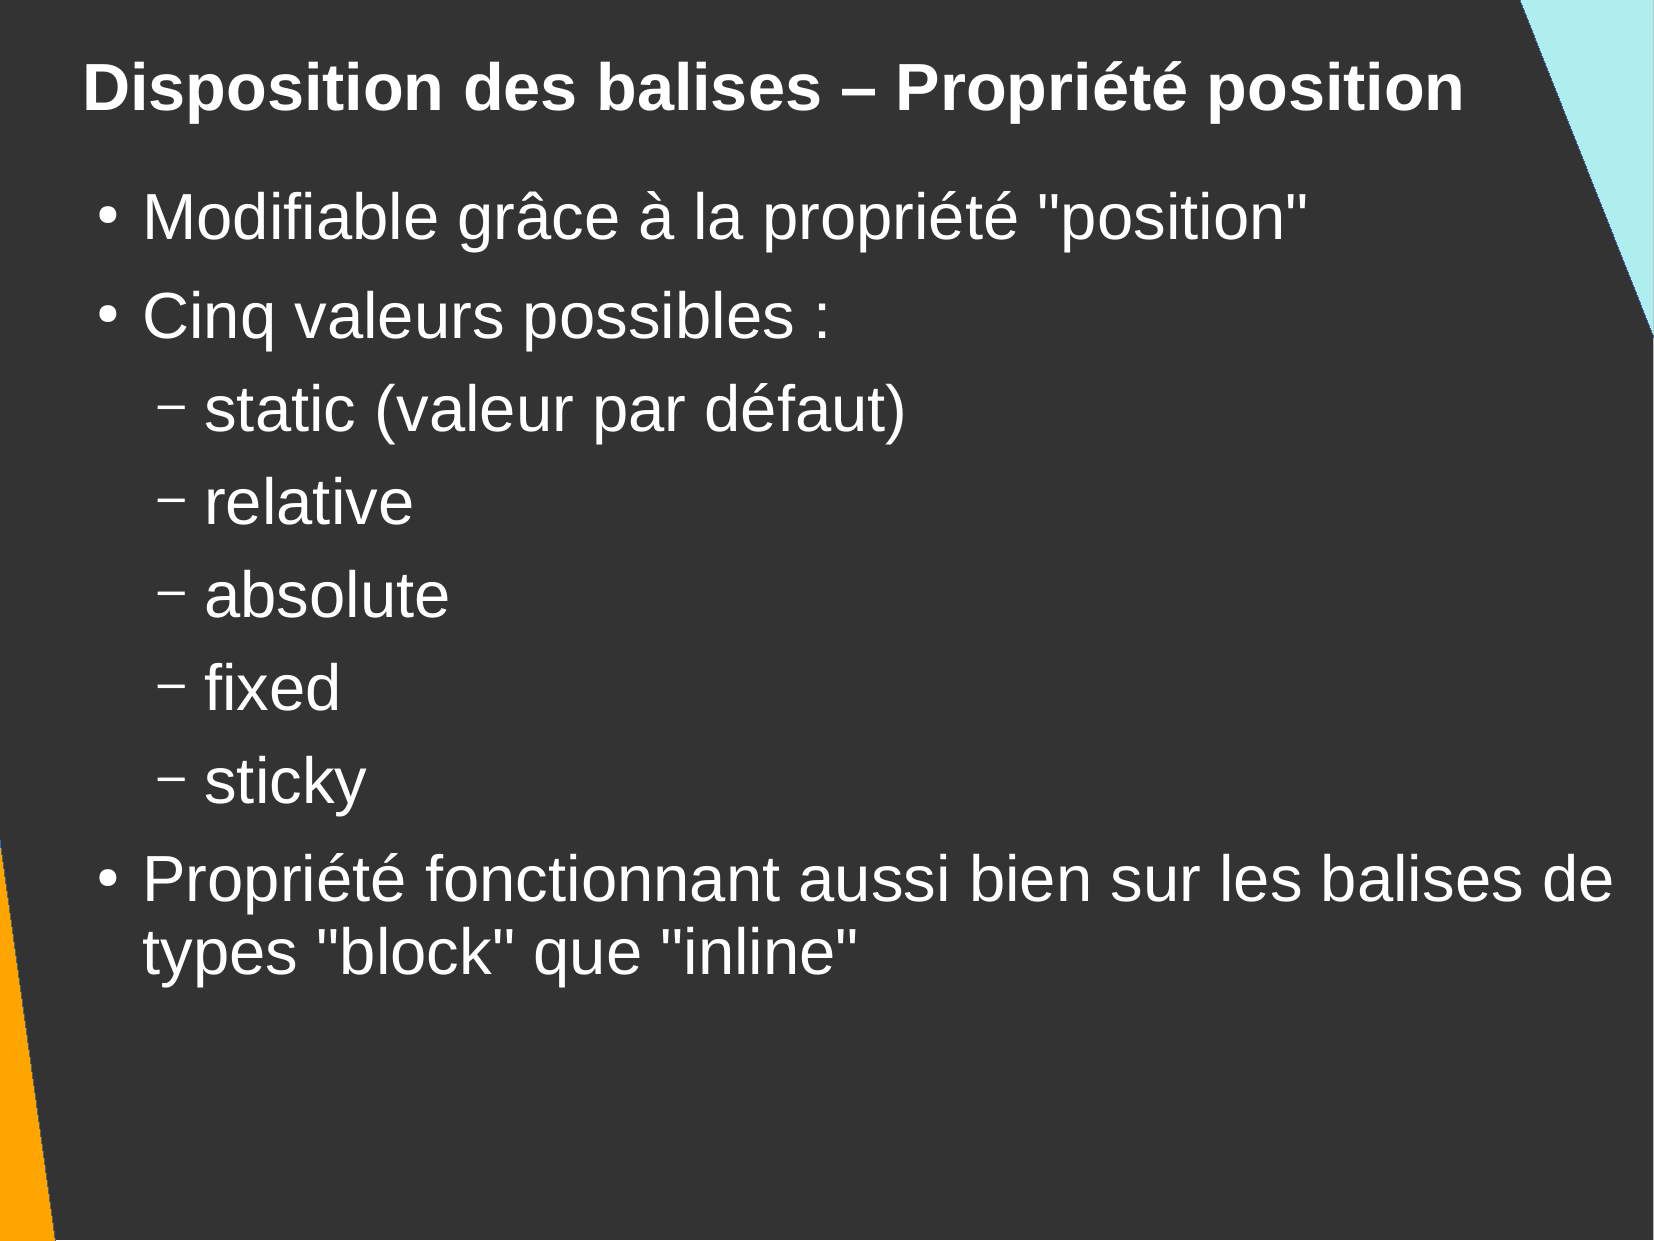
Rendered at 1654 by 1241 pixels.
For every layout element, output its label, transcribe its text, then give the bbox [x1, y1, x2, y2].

title Disposition des balises – Propriété position [82, 49, 1571, 130]
text_box [0, 839, 56, 1241]
list Modifiable grâce à la propriété "position" Cinq valeurs possibles : static (valeur par défaut) relative absolute fixed sticky Propriété fonctionnant aussi bien sur les balises de types "block" que "inline" [80, 180, 1620, 993]
text_box [1520, 0, 1654, 338]
